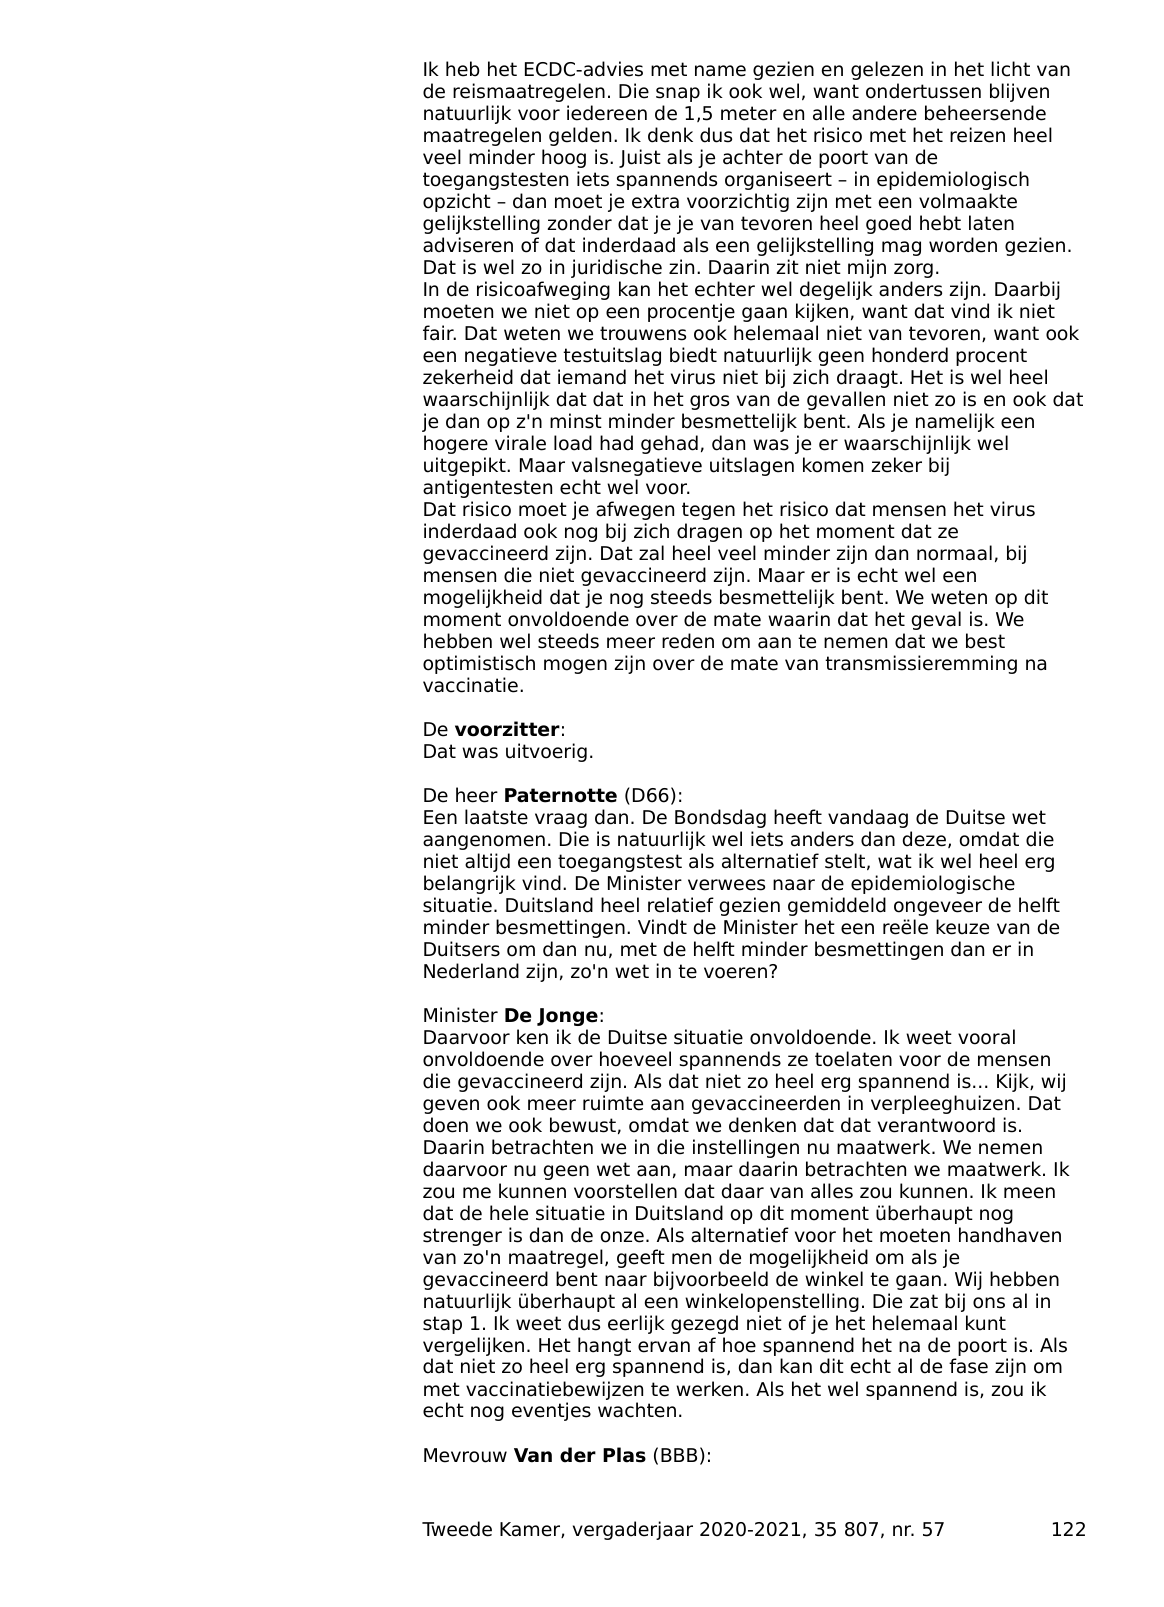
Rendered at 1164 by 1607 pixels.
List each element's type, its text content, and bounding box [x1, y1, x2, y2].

text Dat was uitvoerig. [422, 741, 1087, 763]
text Een laatste vraag dan. De Bondsdag heeft vandaag de Duitse wet aangenomen. Die is natuurlijk wel iets anders dan deze, omdat die niet altijd een toegangstest als alternatief stelt, wat ik wel heel erg belangrijk vind. De Minister verwees naar de epidemiologische situatie. Duitsland heel relatief gezien gemiddeld ongeveer de helft minder besmettingen. Vindt de Minister het een reële keuze van de Duitsers om dan nu, met de helft minder besmettingen dan er in Nederland zijn, zo'n wet in te voeren? [422, 807, 1087, 983]
text Ik heb het ECDC-advies met name gezien en gelezen in het licht van de reismaatregelen. Die snap ik ook wel, want ondertussen blijven natuurlijk voor iedereen de 1,5 meter en alle andere beheersende maatregelen gelden. Ik denk dus dat het risico met het reizen heel veel minder hoog is. Juist als je achter de poort van de toegangstesten iets spannends organiseert – in epidemiologisch opzicht – dan moet je extra voorzichtig zijn met een volmaakte gelijkstelling zonder dat je je van tevoren heel goed hebt laten adviseren of dat inderdaad als een gelijkstelling mag worden gezien. Dat is wel zo in juridische zin. Daarin zit niet mijn zorg. [422, 59, 1087, 279]
text De voorzitter: [422, 719, 1087, 741]
text Dat risico moet je afwegen tegen het risico dat mensen het virus inderdaad ook nog bij zich dragen op het moment dat ze gevaccineerd zijn. Dat zal heel veel minder zijn dan normaal, bij mensen die niet gevaccineerd zijn. Maar er is echt wel een mogelijkheid dat je nog steeds besmettelijk bent. We weten op dit moment onvoldoende over de mate waarin dat het geval is. We hebben wel steeds meer reden om aan te nemen dat we best optimistisch mogen zijn over de mate van transmissieremming na vaccinatie. [422, 499, 1087, 696]
text Minister De Jonge: [422, 1005, 1087, 1027]
text De heer Paternotte (D66): [422, 785, 1087, 807]
text In de risicoafweging kan het echter wel degelijk anders zijn. Daarbij moeten we niet op een procentje gaan kijken, want dat vind ik niet fair. Dat weten we trouwens ook helemaal niet van tevoren, want ook een negatieve testuitslag biedt natuurlijk geen honderd procent zekerheid dat iemand het virus niet bij zich draagt. Het is wel heel waarschijnlijk dat dat in het gros van de gevallen niet zo is en ook dat je dan op z'n minst minder besmettelijk bent. Als je namelijk een hogere virale load had gehad, dan was je er waarschijnlijk wel uitgepikt. Maar valsnegatieve uitslagen komen zeker bij antigentesten echt wel voor. [422, 279, 1087, 499]
text Mevrouw Van der Plas (BBB): [422, 1444, 1087, 1467]
text Daarvoor ken ik de Duitse situatie onvoldoende. Ik weet vooral onvoldoende over hoeveel spannends ze toelaten voor de mensen die gevaccineerd zijn. Als dat niet zo heel erg spannend is... Kijk, wij geven ook meer ruimte aan gevaccineerden in verpleeghuizen. Dat doen we ook bewust, omdat we denken dat dat verantwoord is. Daarin betrachten we in die instellingen nu maatwerk. We nemen daarvoor nu geen wet aan, maar daarin betrachten we maatwerk. Ik zou me kunnen voorstellen dat daar van alles zou kunnen. Ik meen dat de hele situatie in Duitsland op dit moment überhaupt nog strenger is dan de onze. Als alternatief voor het moeten handhaven van zo'n maatregel, geeft men de mogelijkheid om als je gevaccineerd bent naar bijvoorbeeld de winkel te gaan. Wij hebben natuurlijk überhaupt al een winkelopenstelling. Die zat bij ons al in stap 1. Ik weet dus eerlijk gezegd niet of je het helemaal kunt vergelijken. Het hangt ervan af hoe spannend het na de poort is. Als dat niet zo heel erg spannend is, dan kan dit echt al de fase zijn om met vaccinatiebewijzen te werken. Als het wel spannend is, zou ik echt nog eventjes wachten. [422, 1027, 1087, 1422]
